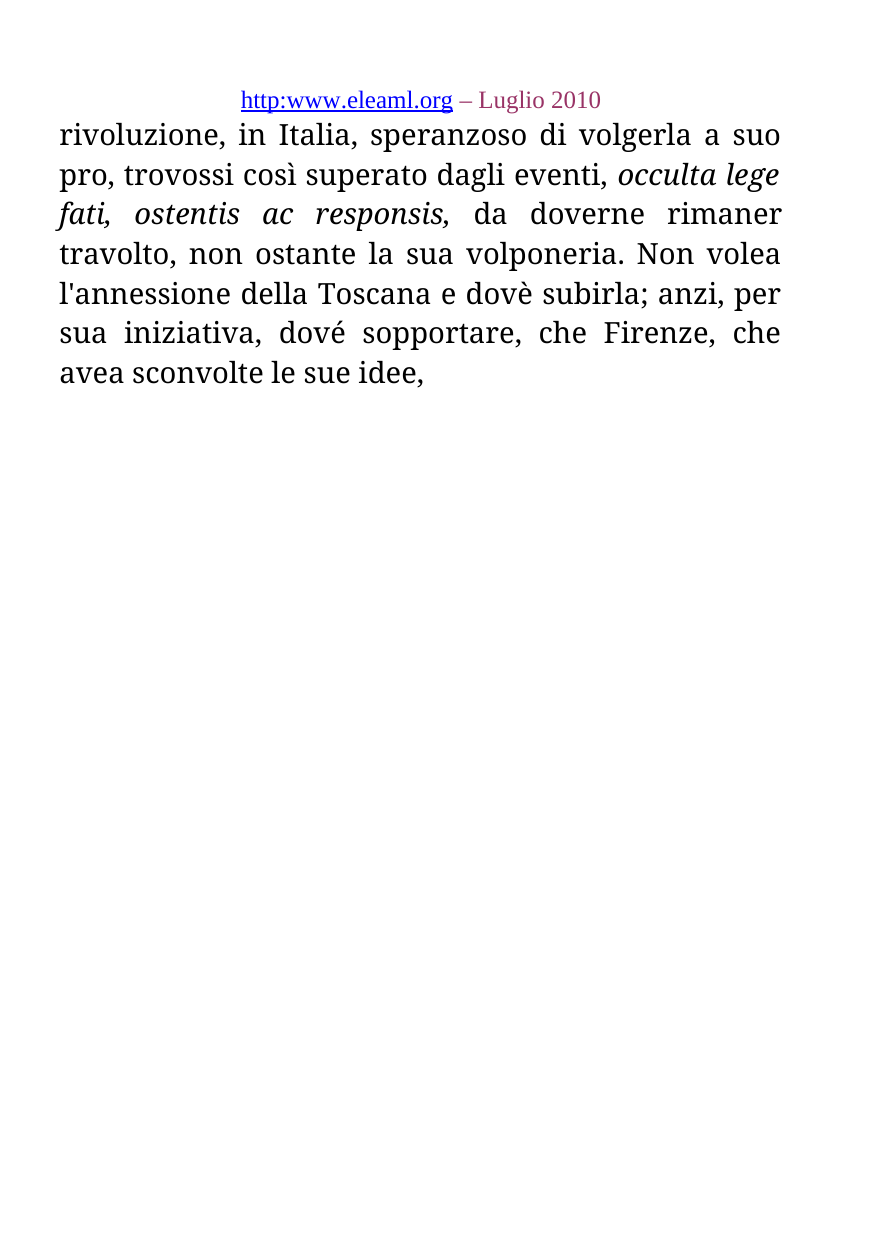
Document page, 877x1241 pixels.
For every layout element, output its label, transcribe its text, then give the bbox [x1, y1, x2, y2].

text rivoluzione, in Italia, speranzoso di volgerla a suo pro, trovossi così superato dagli eventi, occulta lege fati, ostentis ac responsis, da doverne rimaner travolto, non ostante la sua volponeria. Non volea l'annessione della Toscana e dovè subirla; anzi, per sua iniziativa, dové sopportare, che Firenze, che avea sconvolte le sue idee, [59, 114, 782, 392]
